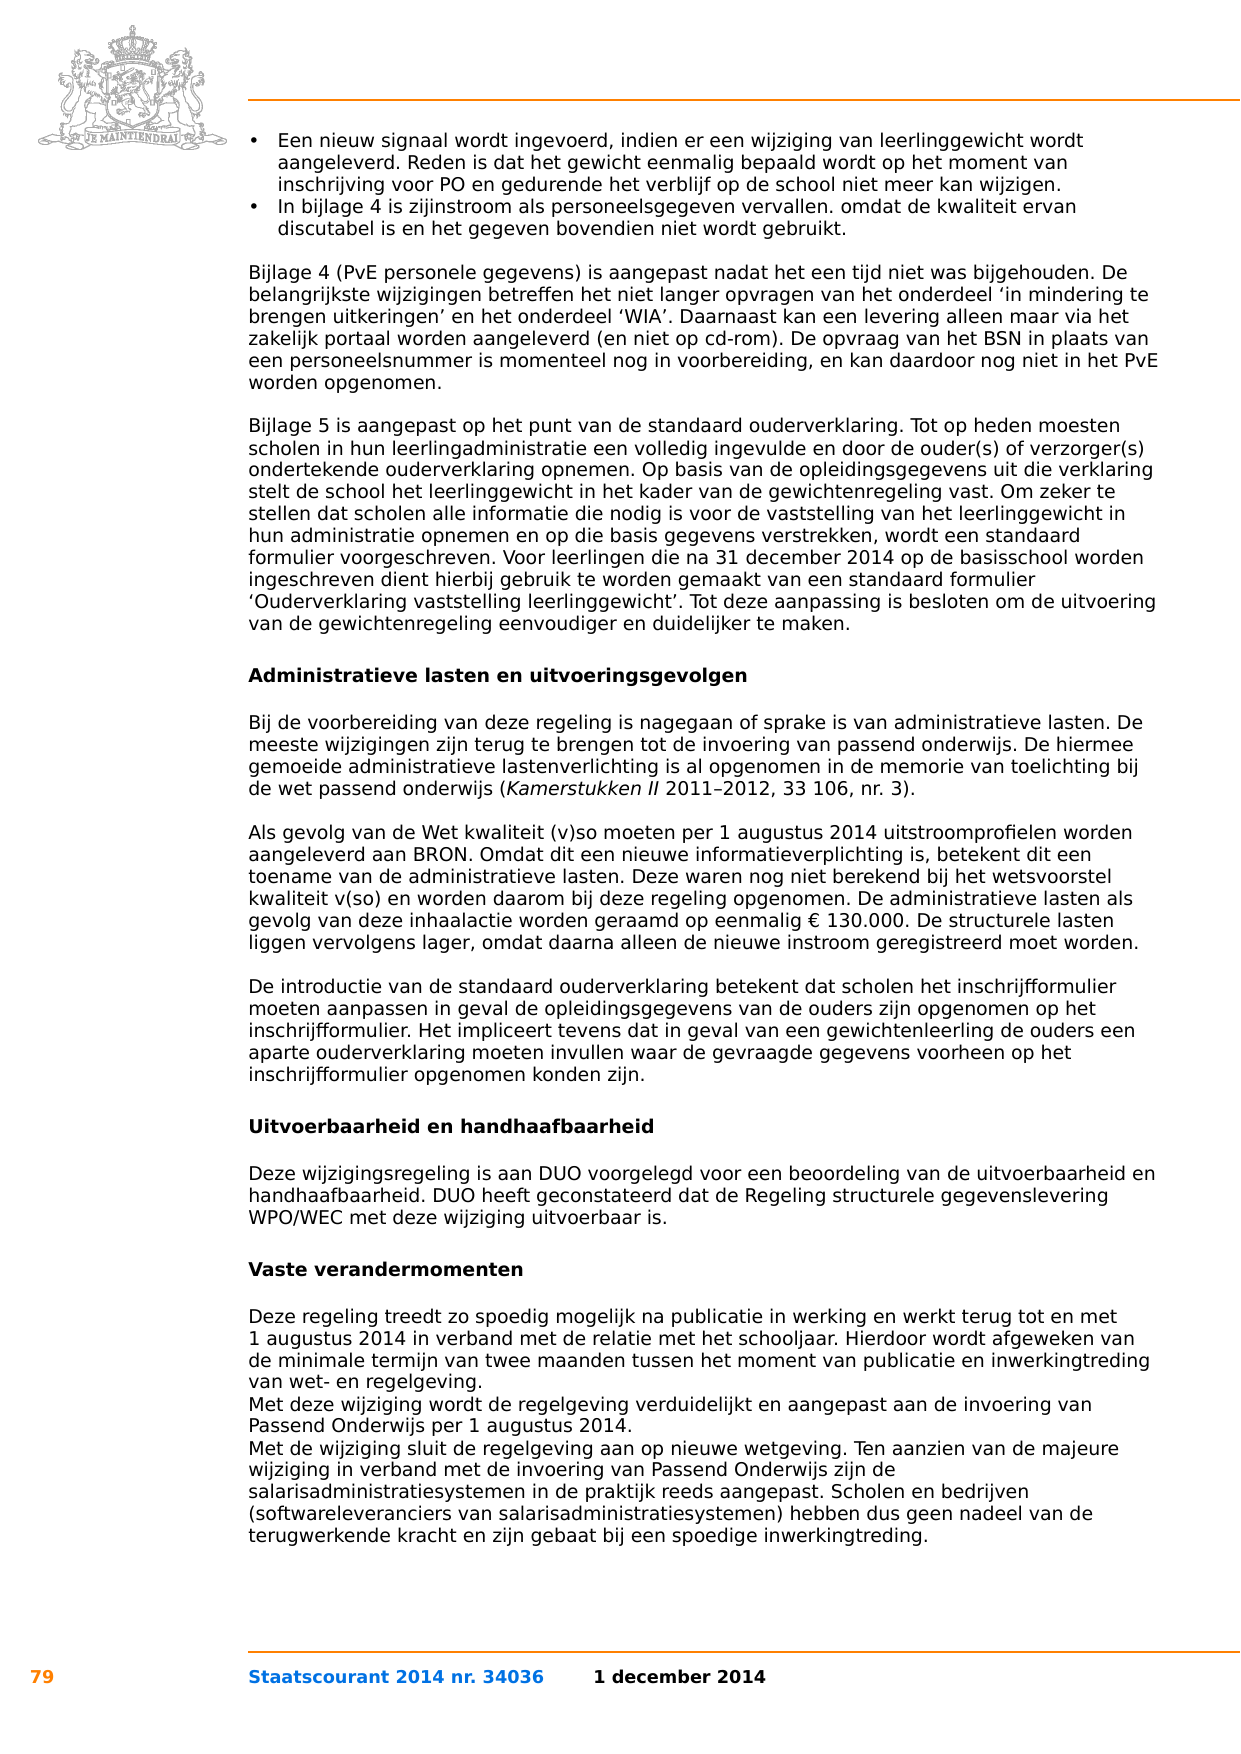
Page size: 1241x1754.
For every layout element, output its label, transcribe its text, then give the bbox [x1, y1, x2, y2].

text Bij de voorbereiding van deze regeling is nagegaan of sprake is van administratieve lasten. De meeste wijzigingen zijn terug te brengen tot de invoering van passend onderwijs. De hiermee gemoeide administratieve lastenverlichting is al opgenomen in de memorie van toelichting bij de wet passend onderwijs (Kamerstukken II 2011–2012, 33 106, nr. 3). [248, 712, 1163, 800]
subtitle Uitvoerbaarheid en handhaafbaarheid [248, 1116, 1163, 1138]
text Bijlage 4 (PvE personele gegevens) is aangepast nadat het een tijd niet was bijgehouden. De belangrijkste wijzigingen betreffen het niet langer opvragen van het onderdeel ‘in mindering te brengen uitkeringen’ en het onderdeel ‘WIA’. Daarnaast kan een levering alleen maar via het zakelijk portaal worden aangeleverd (en niet op cd-rom). De opvraag van het BSN in plaats van een personeelsnummer is momenteel nog in voorbereiding, en kan daardoor nog niet in het PvE worden opgenomen. [248, 262, 1163, 393]
text • Een nieuw signaal wordt ingevoerd, indien er een wijziging van leerlinggewicht wordt aangeleverd. Reden is dat het gewicht eenmalig bepaald wordt op het moment van inschrijving voor PO en gedurende het verblijf op de school niet meer kan wijzigen. [248, 130, 1163, 196]
subtitle Administratieve lasten en uitvoeringsgevolgen [248, 665, 1163, 687]
text Met deze wijziging wordt de regelgeving verduidelijkt en aangepast aan de invoering van Passend Onderwijs per 1 augustus 2014. [248, 1393, 1163, 1437]
subtitle Vaste verandermomenten [248, 1258, 1163, 1281]
text Met de wijziging sluit de regelgeving aan op nieuwe wetgeving. Ten aanzien van de majeure wijziging in verband met de invoering van Passend Onderwijs zijn de salarisadministratiesystemen in de praktijk reeds aangepast. Scholen en bedrijven (softwareleveranciers van salarisadministratiesystemen) hebben dus geen nadeel van de terugwerkende kracht en zijn gebaat bij een spoedige inwerkingtreding. [248, 1437, 1163, 1547]
text Deze wijzigingsregeling is aan DUO voorgelegd voor een beoordeling van de uitvoerbaarheid en handhaafbaarheid. DUO heeft geconstateerd dat de Regeling structurele gegevenslevering WPO/WEC met deze wijziging uitvoerbaar is. [248, 1163, 1163, 1228]
text • In bijlage 4 is zijinstroom als personeelsgegeven vervallen. omdat de kwaliteit ervan discutabel is en het gegeven bovendien niet wordt gebruikt. [248, 196, 1163, 240]
text De introductie van de standaard ouderverklaring betekent dat scholen het inschrijfformulier moeten aanpassen in geval de opleidingsgegevens van de ouders zijn opgenomen op het inschrijfformulier. Het impliceert tevens dat in geval van een gewichtenleerling de ouders een aparte ouderverklaring moeten invullen waar de gevraagde gegevens voorheen op het inschrijfformulier opgenomen konden zijn. [248, 976, 1163, 1086]
picture [38, 25, 227, 150]
text Bijlage 5 is aangepast op het punt van de standaard ouderverklaring. Tot op heden moesten scholen in hun leerlingadministratie een volledig ingevulde en door de ouder(s) of verzorger(s) ondertekende ouderverklaring opnemen. Op basis van de opleidingsgegevens uit die verklaring stelt de school het leerlinggewicht in het kader van de gewichtenregeling vast. Om zeker te stellen dat scholen alle informatie die nodig is voor de vaststelling van het leerlinggewicht in hun administratie opnemen en op die basis gegevens verstrekken, wordt een standaard formulier voorgeschreven. Voor leerlingen die na 31 december 2014 op de basisschool worden ingeschreven dient hierbij gebruik te worden gemaakt van een standaard formulier ‘Ouderverklaring vaststelling leerlinggewicht’. Tot deze aanpassing is besloten om de uitvoering van de gewichtenregeling eenvoudiger en duidelijker te maken. [248, 415, 1163, 635]
text Als gevolg van de Wet kwaliteit (v)so moeten per 1 augustus 2014 uitstroomprofielen worden aangeleverd aan BRON. Omdat dit een nieuwe informatieverplichting is, betekent dit een toename van de administratieve lasten. Deze waren nog niet berekend bij het wetsvoorstel kwaliteit v(so) en worden daarom bij deze regeling opgenomen. De administratieve lasten als gevolg van deze inhaalactie worden geraamd op eenmalig € 130.000. De structurele lasten liggen vervolgens lager, omdat daarna alleen de nieuwe instroom geregistreerd moet worden. [248, 822, 1163, 954]
text Deze regeling treedt zo spoedig mogelijk na publicatie in werking en werkt terug tot en met 1 augustus 2014 in verband met de relatie met het schooljaar. Hierdoor wordt afgeweken van de minimale termijn van twee maanden tussen het moment van publicatie en inwerkingtreding van wet- en regelgeving. [248, 1306, 1163, 1393]
